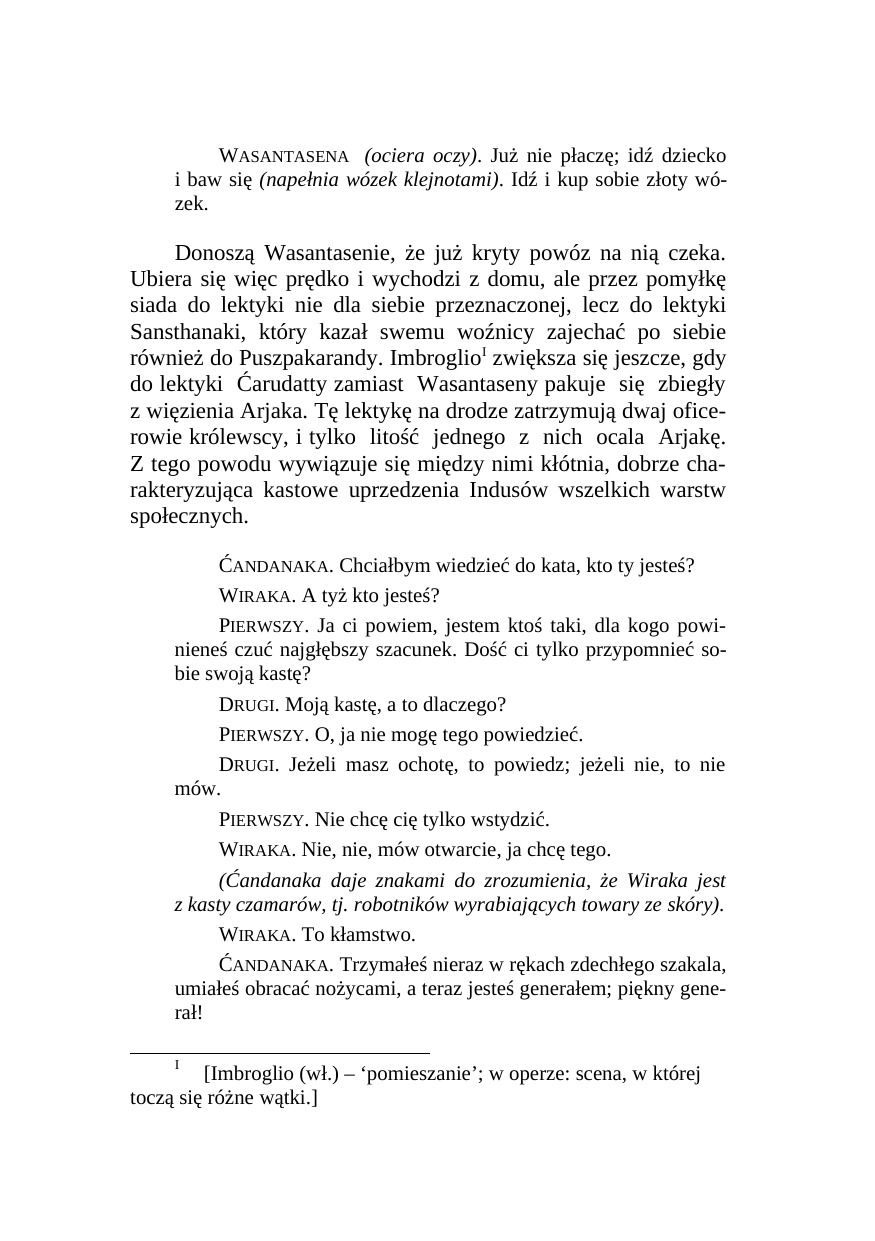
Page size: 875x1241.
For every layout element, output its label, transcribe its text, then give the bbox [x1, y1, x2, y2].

text PIERWSZY. Ja ci powiem, jestem ktoś taki, dla kogo powi- nieneś czuć najgłębszy szacunek. Dość ci tylko przypomnieć so- bie swoją kastę? [174, 613, 727, 685]
text I [Imbroglio (wł.) – ‘pomieszanie’; w operze: scena, w której toczą się różne wątki.] [130, 1052, 717, 1109]
text (Ćandanaka daje znakami do zrozumienia, że Wiraka jest z kasty czamarów, tj. robotników wyrabiających towary ze skóry). [174, 867, 727, 916]
text DRUGI. Jeżeli masz ochotę, to powiedz; jeżeli nie, to nie mów. [174, 752, 726, 800]
text Donoszą Wasantasenie, że już kryty powóz na nią czeka. Ubiera się więc prędko i wychodzi z domu, ale przez pomyłkę siada do lektyki nie dla siebie przeznaczonej, lecz do lektyki Sansthanaki, który kazał swemu woźnicy zajechać po siebie również do Puszpakarandy. ImbroglioI zwiększa się jeszcze, gdy do lektyki Ćarudatty zamiast Wasantaseny pakuje się zbiegły z więzienia Arjaka. Tę lektykę na drodze zatrzymują dwaj ofice- rowie królewscy, i tylko litość jednego z nich ocala Arjakę. Z tego powodu wywiązuje się między nimi kłótnia, dobrze cha- rakteryzująca kastowe uprzedzenia Indusów wszelkich warstw społecznych. [130, 239, 727, 529]
text PIERWSZY. Nie chcę cię tylko wstydzić. WIRAKA. Nie, nie, mów otwarcie, ja chcę tego. [218, 807, 613, 861]
text ĆANDANAKA. Trzymałeś nieraz w rękach zdechłego szakala, umiałeś obracać nożycami, a teraz jesteś generałem; piękny gene- rał! [174, 952, 727, 1024]
text WASANTASENA (ociera oczy). Już nie płaczę; idź dziecko i baw się (napełnia wózek klejnotami). Idź i kup sobie złoty wó- zek. [174, 142, 727, 215]
text ĆANDANAKA. Chciałbym wiedzieć do kata, kto ty jesteś? WIRAKA. A tyż kto jesteś? [218, 553, 762, 607]
text WIRAKA. To kłamstwo. [218, 922, 762, 946]
text DRUGI. Moją kastę, a to dlaczego? PIERWSZY. O, ja nie mogę tego powiedzieć. [218, 692, 593, 746]
